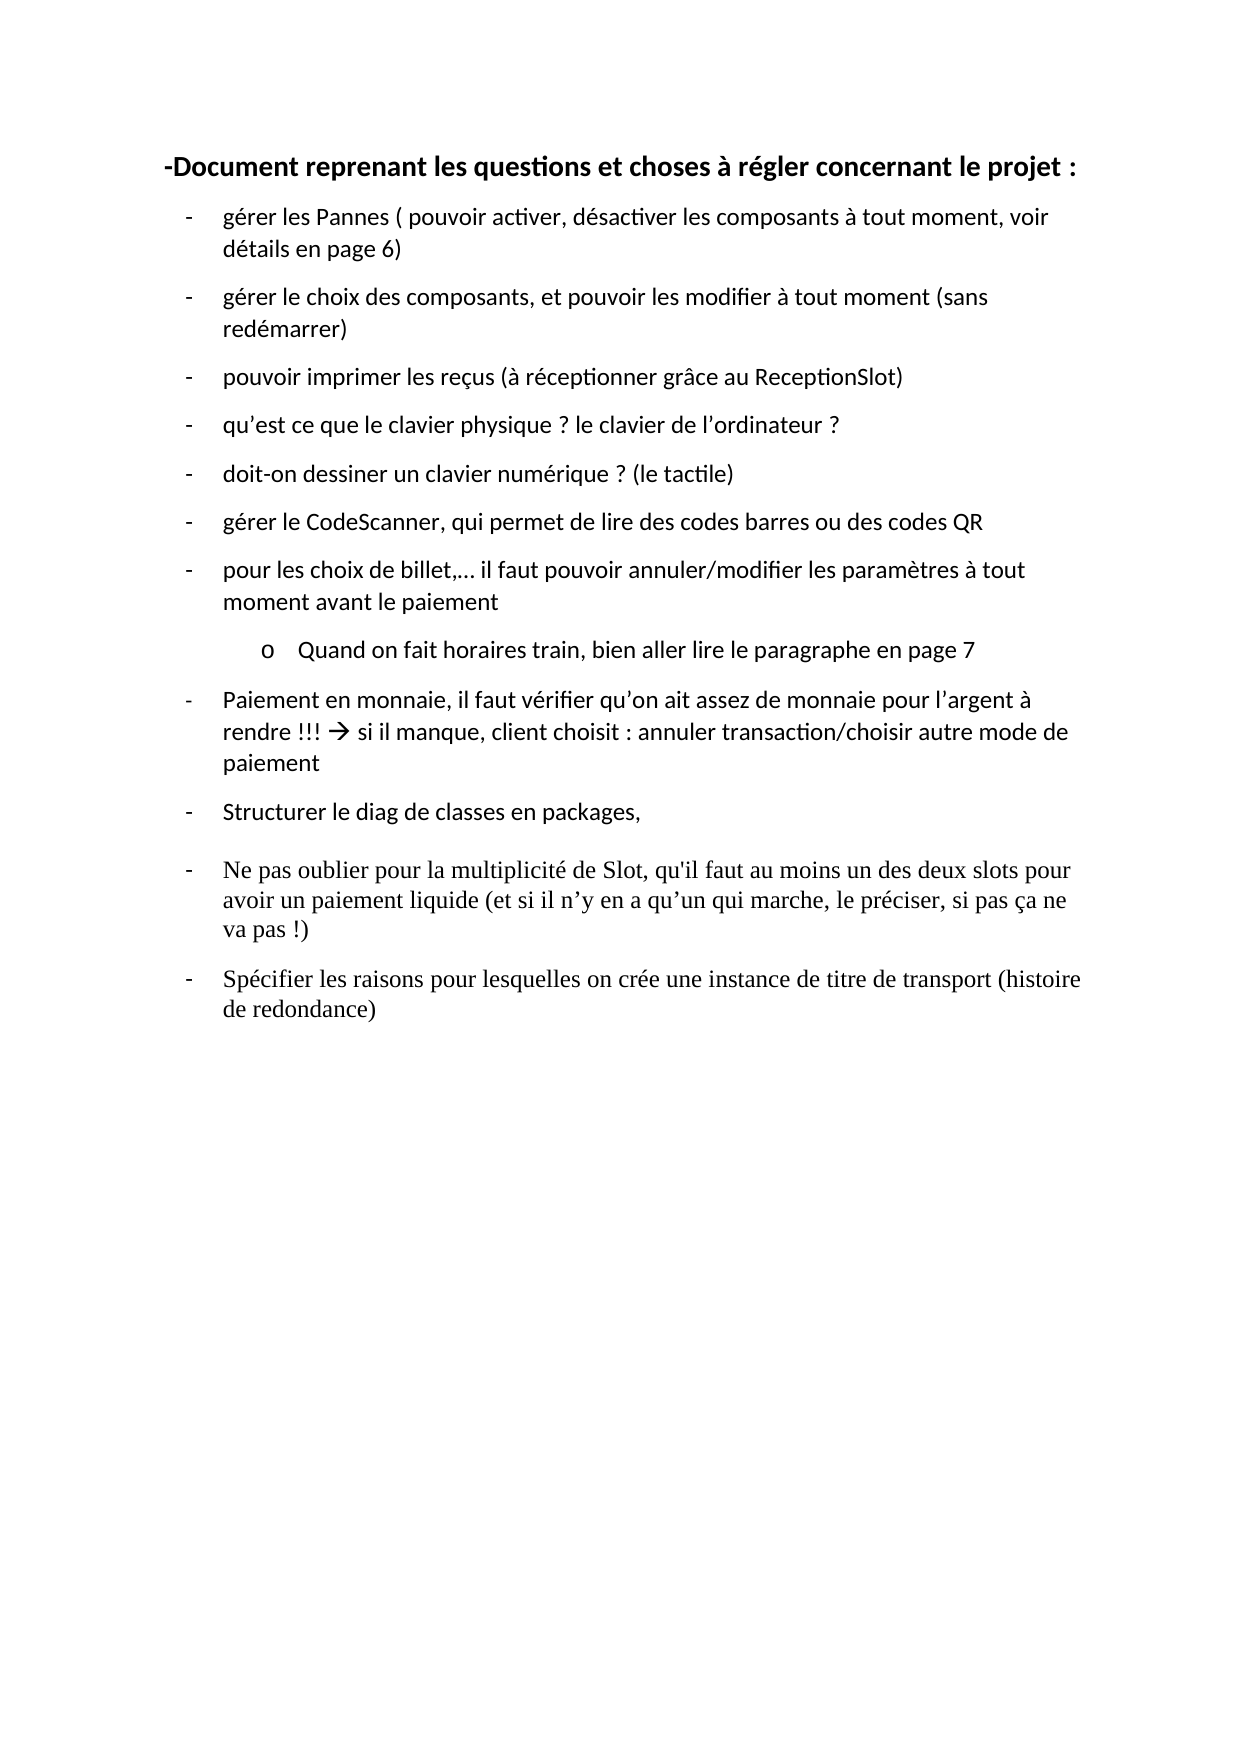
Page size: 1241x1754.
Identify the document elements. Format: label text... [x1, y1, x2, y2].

list gérer le choix des composants, et pouvoir les modifier à tout moment (sans redémarrer) [185, 281, 1093, 343]
list qu’est ce que le clavier physique ? le clavier de l’ordinateur ? [185, 409, 1093, 440]
list gérer les Pannes ( pouvoir activer, désactiver les composants à tout moment, voir détails en page 6) [185, 201, 1093, 263]
list Quand on fait horaires train, bien aller lire le paragraphe en page 7 [260, 634, 1093, 666]
list pouvoir imprimer les reçus (à réceptionner grâce au ReceptionSlot) [185, 361, 1093, 392]
list gérer le CodeScanner, qui permet de lire des codes barres ou des codes QR [185, 506, 1093, 537]
list doit-on dessiner un clavier numérique ? (le tactile) [185, 458, 1093, 488]
list pour les choix de billet,… il faut pouvoir annuler/modifier les paramètres à tout moment avant le paiement [185, 554, 1093, 617]
list Ne pas oublier pour la multiplicité de Slot, qu'il faut au moins un des deux slots pour avoir un paiement liquide (et si il n’y en a qu’un qui marche, le préciser, si pas ça ne va pas !) [185, 855, 1093, 943]
text -Document reprenant les questions et choses à régler concernant le projet : [148, 148, 1093, 183]
list Spécifier les raisons pour lesquelles on crée une instance de titre de transport (histoire de redondance) [185, 963, 1093, 1023]
list Structurer le diag de classes en packages, [185, 796, 1093, 826]
list Paiement en monnaie, il faut vérifier qu’on ait assez de monnaie pour l’argent à rendre !!!  si il manque, client choisit : annuler transaction/choisir autre mode de paiement [185, 684, 1093, 778]
